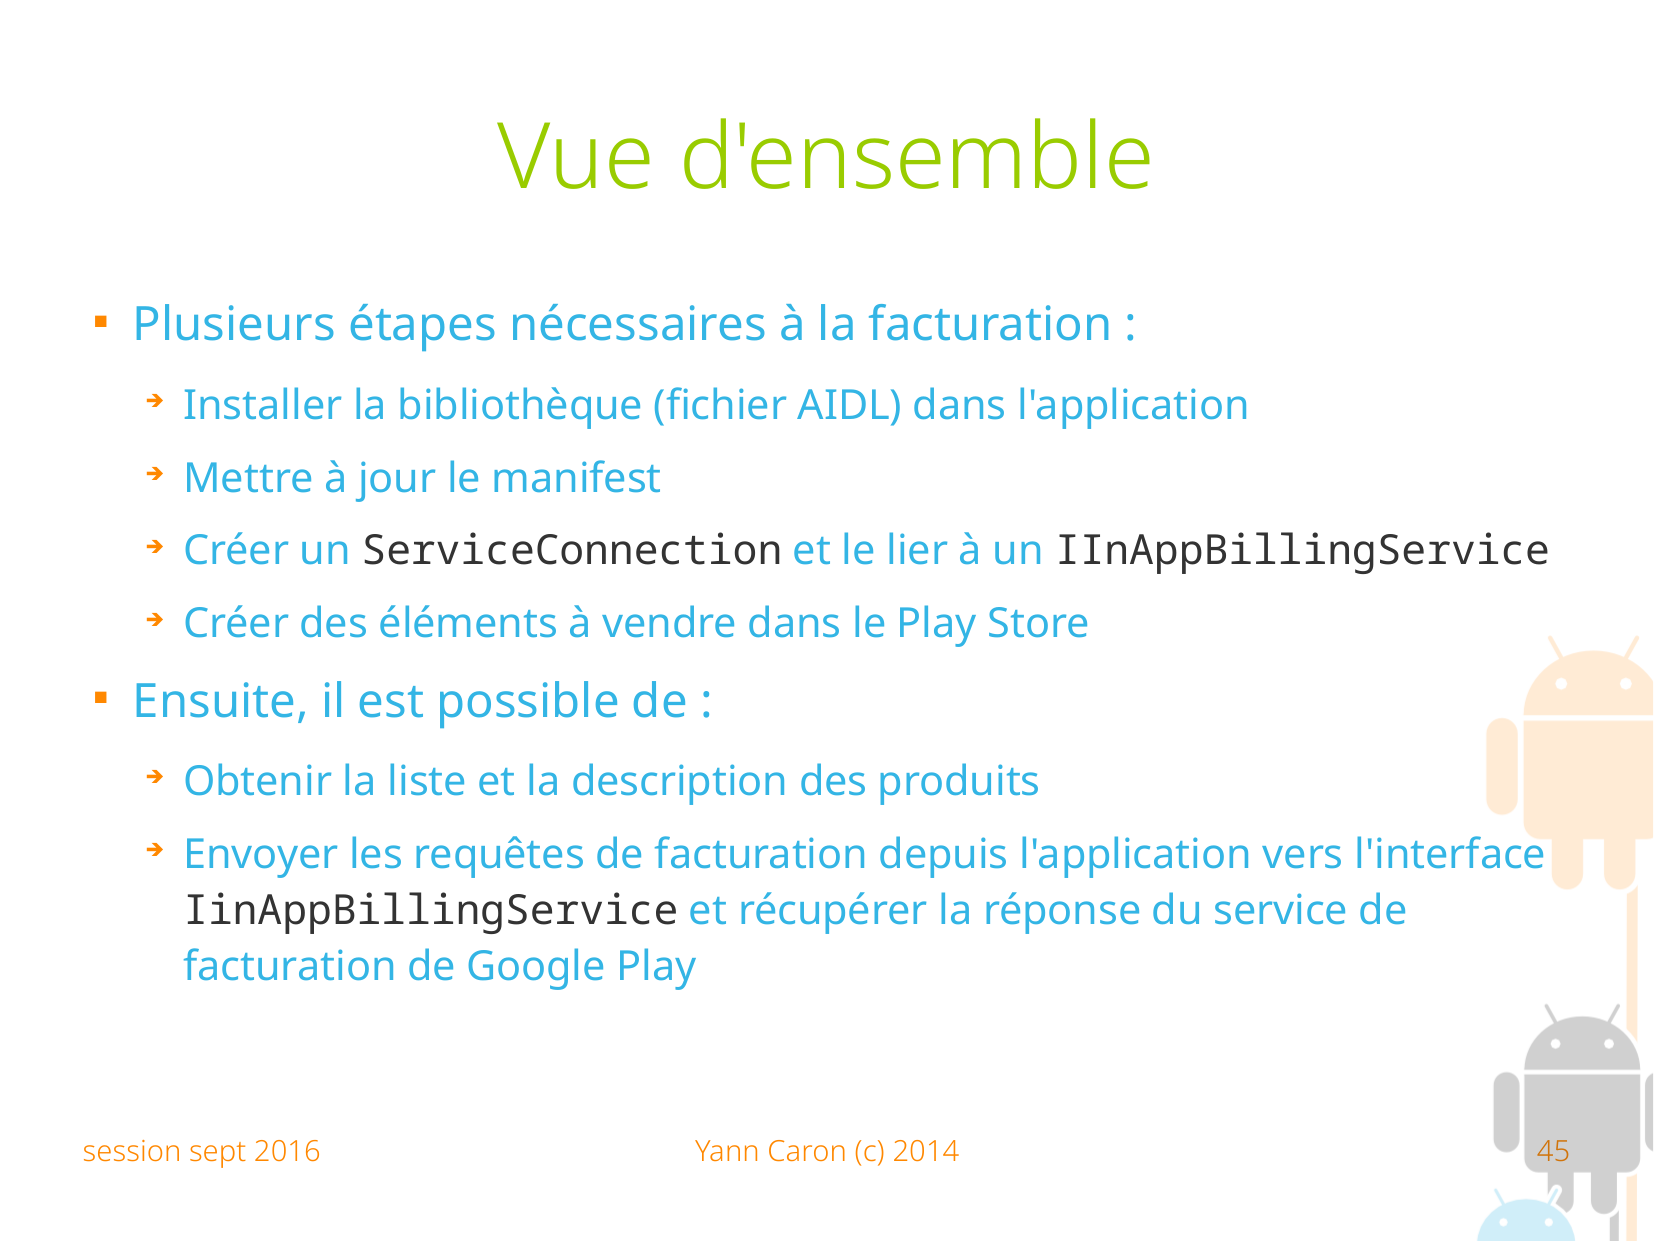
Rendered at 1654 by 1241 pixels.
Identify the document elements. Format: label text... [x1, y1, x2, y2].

title Vue d'ensemble [82, 49, 1571, 257]
list Plusieurs étapes nécessaires à la facturation : Installer la bibliothèque (fichier AIDL) dans l'application Mettre à jour le manifest Créer un ServiceConnection et le lier à un IInAppBillingService Créer des éléments à vendre dans le Play Store Ensuite, il est possible de : Obtenir la liste et la description des produits Envoyer les requêtes de facturation depuis l'application vers l'interface IinAppBillingService et récupérer la réponse du service de facturation de Google Play [82, 290, 1571, 1010]
picture [240, 423, 1654, 1241]
